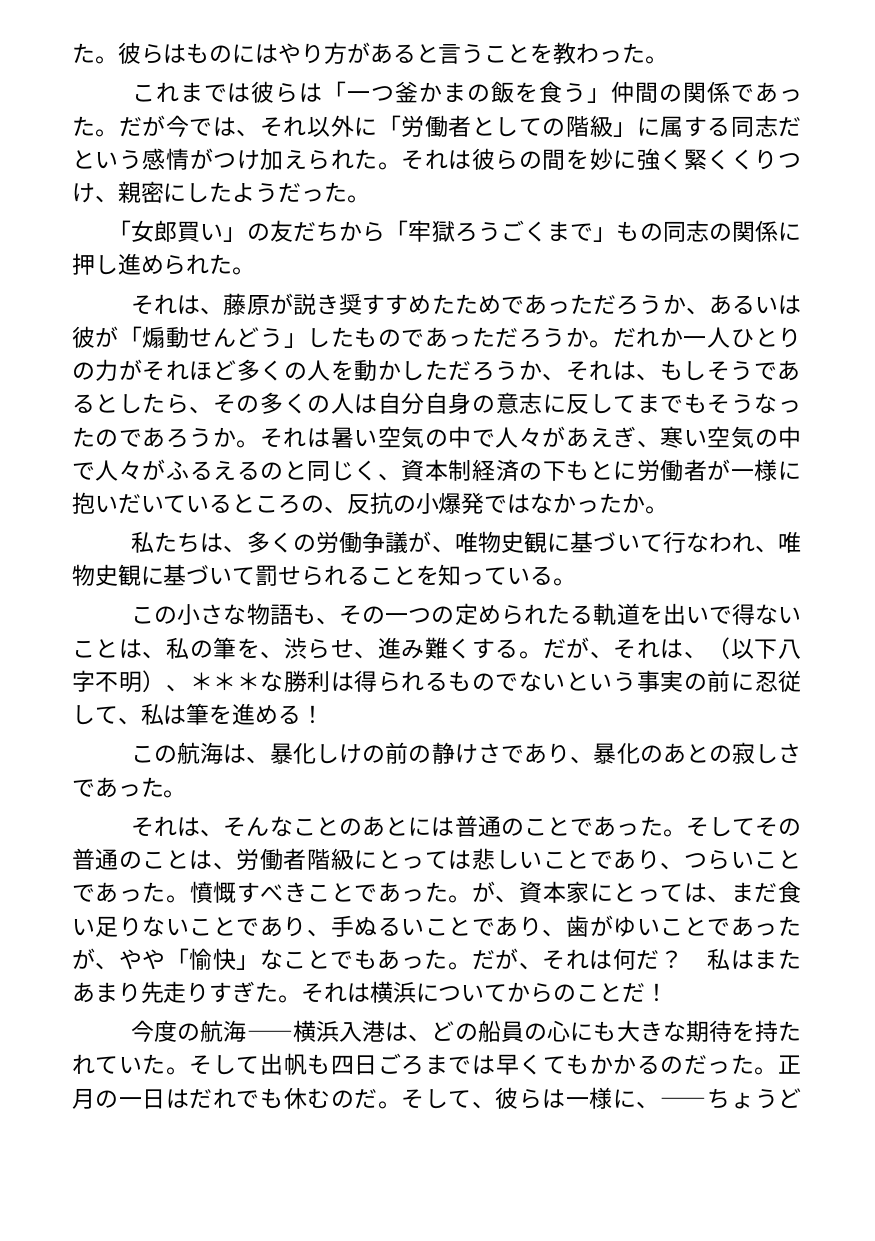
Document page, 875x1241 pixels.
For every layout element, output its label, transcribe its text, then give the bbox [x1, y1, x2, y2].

text この小さな物語も、その一つの定められたる軌道を出いで得ないことは、私の筆を、渋らせ、進み難くする。だが、それは、（以下八字不明）、＊＊＊な勝利は得られるものでないという事実の前に忍従して、私は筆を進める！ [72, 597, 802, 730]
text 私たちは、多くの労働争議が、唯物史観に基づいて行なわれ、唯物史観に基づいて罰せられることを知っている。 [72, 525, 802, 591]
text それは、そんなことのあとには普通のことであった。そしてその普通のことは、労働者階級にとっては悲しいことであり、つらいことであった。憤慨すべきことであった。が、資本家にとっては、まだ食い足りないことであり、手ぬるいことであり、歯がゆいことであったが、やや「愉快」なことでもあった。だが、それは何だ？ 私はまたあまり先走りすぎた。それは横浜についてからのことだ！ [72, 809, 802, 1008]
text それは、藤原が説き奨すすめたためであっただろうか、あるいは彼が「煽動せんどう」したものであっただろうか。だれか一人ひとりの力がそれほど多くの人を動かしただろうか、それは、もしそうであるとしたら、その多くの人は自分自身の意志に反してまでもそうなったのであろうか。それは暑い空気の中で人々があえぎ、寒い空気の中で人々がふるえるのと同じく、資本制経済の下もとに労働者が一様に抱いだいているところの、反抗の小爆発ではなかったか。 [72, 286, 802, 519]
text 今度の航海――横浜入港は、どの船員の心にも大きな期待を持たれていた。そして出帆も四日ごろまでは早くてもかかるのだった。正月の一日はだれでも休むのだ。そして、彼らは一様に、――ちょうど [72, 1014, 802, 1114]
text 「女郎買い」の友だちから「牢獄ろうごくまで」もの同志の関係に押し進められた。 [72, 214, 802, 281]
text た。彼らはものにはやり方があると言うことを教わった。 [72, 36, 802, 69]
text これまでは彼らは「一つ釜かまの飯を食う」仲間の関係であった。だが今では、それ以外に「労働者としての階級」に属する同志だという感情がつけ加えられた。それは彼らの間を妙に強く緊くくりつけ、親密にしたようだった。 [72, 75, 802, 208]
text この航海は、暴化しけの前の静けさであり、暴化のあとの寂しさであった。 [72, 736, 802, 803]
